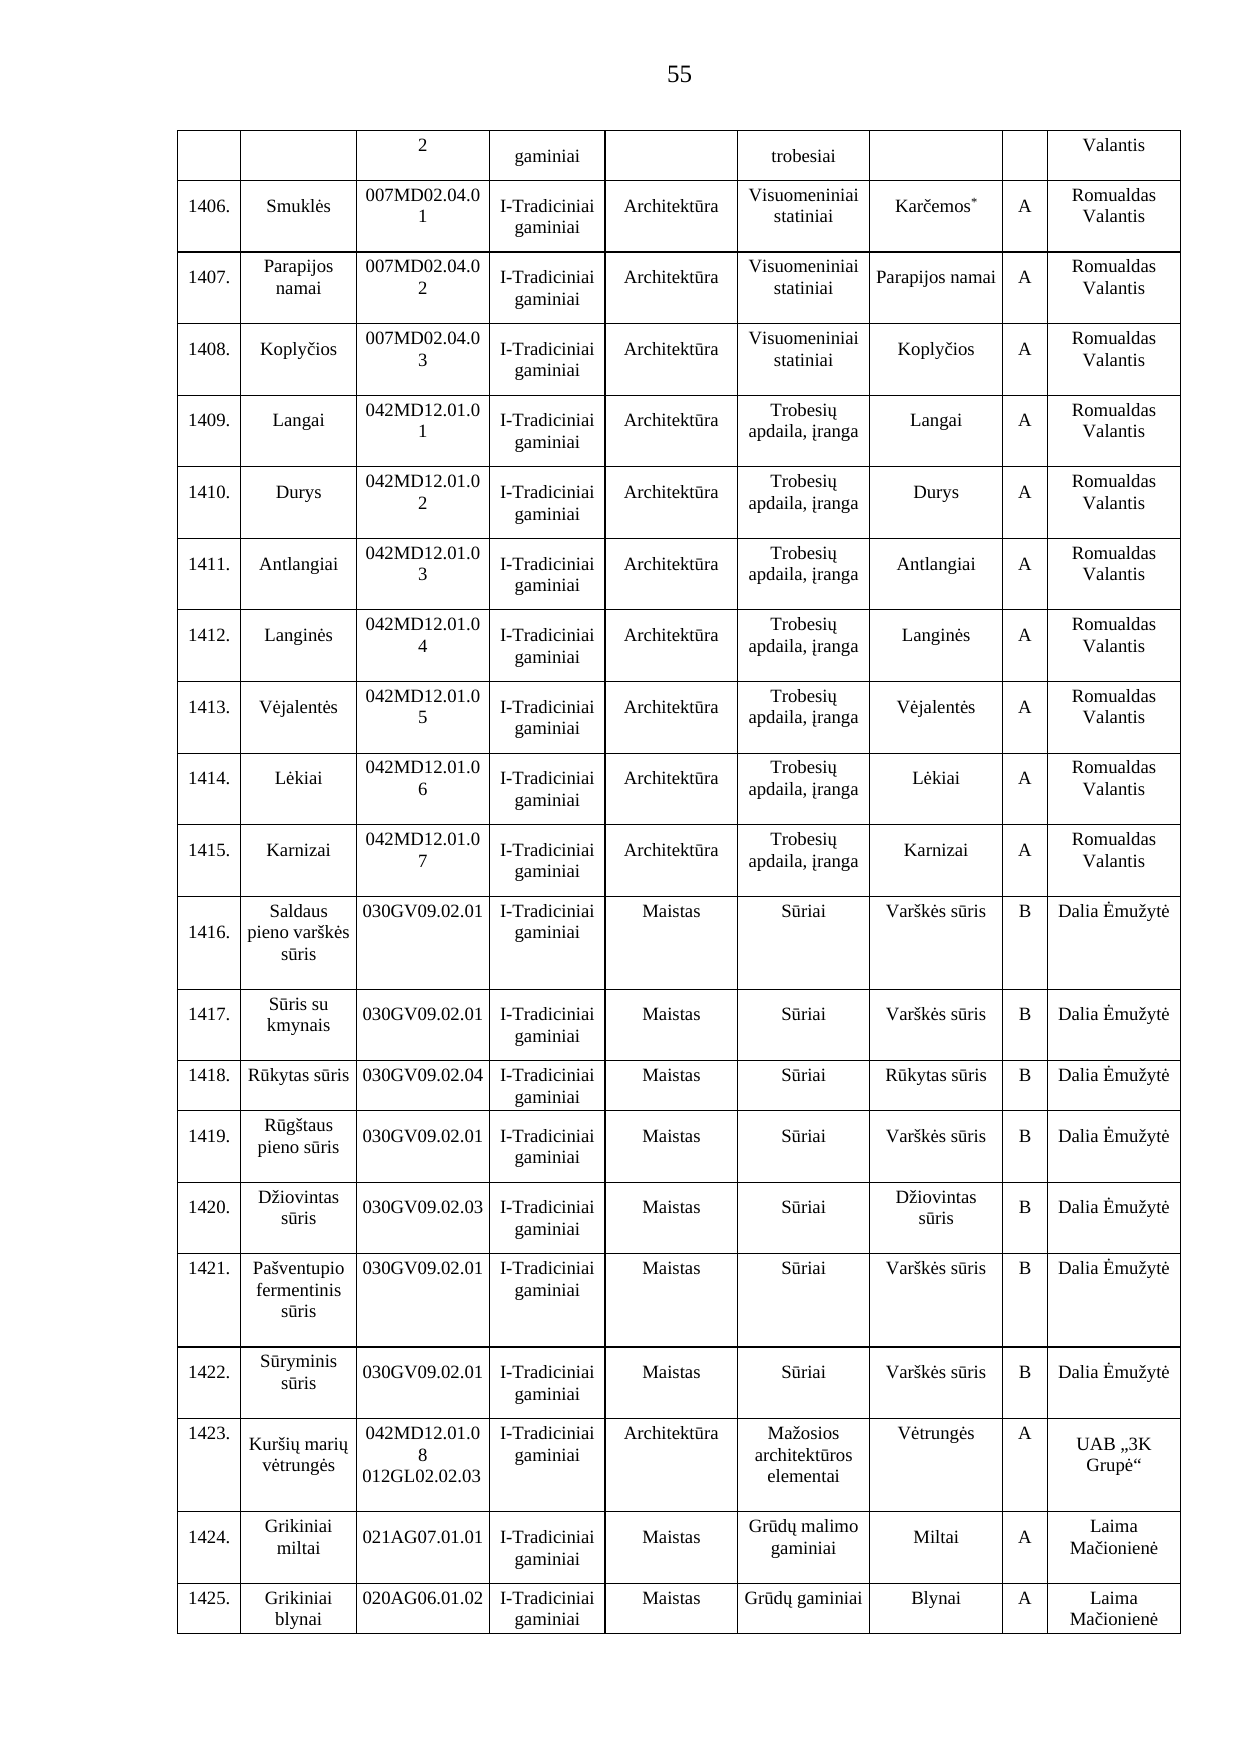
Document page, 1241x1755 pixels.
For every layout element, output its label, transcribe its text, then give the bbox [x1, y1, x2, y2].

table_cell 042MD12.01.07 [357, 825, 489, 896]
table_cell Varškės sūris [870, 990, 1002, 1060]
table_cell Lėkiai [241, 754, 356, 824]
table_cell Architektūra [606, 1419, 737, 1511]
table_cell Smuklės [241, 181, 356, 251]
table_cell Maistas [606, 1348, 737, 1418]
table_cell 042MD12.01.08 012GL02.02.03 [357, 1419, 489, 1511]
table_cell Rūkytas sūris [870, 1061, 1002, 1110]
table_cell Architektūra [606, 539, 737, 609]
table_cell 007MD02.04.03 [357, 324, 489, 394]
table_cell B [1003, 897, 1047, 989]
table_cell Koplyčios [241, 324, 356, 394]
table_cell Architektūra [606, 467, 737, 538]
table_cell Romualdas Valantis [1048, 467, 1180, 538]
table_cell 1411. [178, 539, 240, 609]
table_cell 1406. [178, 181, 240, 251]
table_cell Dalia Ėmužytė [1048, 1254, 1180, 1346]
table_cell I-Tradiciniai gaminiai [490, 1183, 604, 1253]
table_cell Sūris su kmynais [241, 990, 356, 1060]
table_cell Rūgštaus pieno sūris [241, 1111, 356, 1182]
table_cell A [1003, 682, 1047, 752]
table_cell Durys [241, 467, 356, 538]
table_cell Sūryminis sūris [241, 1348, 356, 1418]
table_cell I-Tradiciniai gaminiai [490, 1512, 604, 1583]
table_cell Langai [870, 396, 1002, 466]
table_cell B [1003, 1111, 1047, 1182]
table_cell I-Tradiciniai gaminiai [490, 1419, 604, 1511]
table_cell I-Tradiciniai gaminiai [490, 1584, 604, 1633]
table_cell A [1003, 825, 1047, 896]
table_cell I-Tradiciniai gaminiai [490, 1348, 604, 1418]
table_cell Maistas [606, 897, 737, 989]
table_cell Architektūra [606, 825, 737, 896]
table_cell A [1003, 610, 1047, 681]
table_cell Karnizai [241, 825, 356, 896]
table_cell 042MD12.01.04 [357, 610, 489, 681]
table_cell Vėjalentės [241, 682, 356, 752]
table_cell trobesiai [738, 131, 869, 180]
table_cell Romualdas Valantis [1048, 610, 1180, 681]
table_cell Maistas [606, 1183, 737, 1253]
table_cell Džiovintas sūris [241, 1183, 356, 1253]
table_cell Varškės sūris [870, 1254, 1002, 1346]
table_cell 1413. [178, 682, 240, 752]
table_cell Langinės [870, 610, 1002, 681]
table_cell I-Tradiciniai gaminiai [490, 897, 604, 989]
table_cell I-Tradiciniai gaminiai [490, 1254, 604, 1346]
table_cell Romualdas Valantis [1048, 825, 1180, 896]
table_cell Vėjalentės [870, 682, 1002, 752]
table_cell Karčemos* [870, 181, 1002, 251]
table_cell 1418. [178, 1061, 240, 1110]
table_cell Parapijos namai [241, 253, 356, 323]
table_cell [178, 131, 240, 180]
table_cell I-Tradiciniai gaminiai [490, 610, 604, 681]
table_cell I-Tradiciniai gaminiai [490, 539, 604, 609]
table_cell Trobesių apdaila, įranga [738, 825, 869, 896]
table_cell 030GV09.02.01 [357, 897, 489, 989]
table_cell Mažosios architektūros elementai [738, 1419, 869, 1511]
table_cell Architektūra [606, 610, 737, 681]
table_cell Vėtrungės [870, 1419, 1002, 1511]
table_cell Dalia Ėmužytė [1048, 1061, 1180, 1110]
table_cell [1003, 131, 1047, 180]
table_cell 030GV09.02.01 [357, 1254, 489, 1346]
table_cell 1421. [178, 1254, 240, 1346]
table_cell I-Tradiciniai gaminiai [490, 1111, 604, 1182]
table_cell I-Tradiciniai gaminiai [490, 990, 604, 1060]
table_cell 1412. [178, 610, 240, 681]
table_cell 1425. [178, 1584, 240, 1633]
table_cell 007MD02.04.02 [357, 253, 489, 323]
table_cell 042MD12.01.02 [357, 467, 489, 538]
table_cell B [1003, 1183, 1047, 1253]
table_cell A [1003, 1584, 1047, 1633]
table_cell Trobesių apdaila, įranga [738, 396, 869, 466]
table_cell 1419. [178, 1111, 240, 1182]
table_cell Sūriai [738, 1061, 869, 1110]
table_cell Grikiniai blynai [241, 1584, 356, 1633]
table_cell Sūriai [738, 1348, 869, 1418]
table_cell Romualdas Valantis [1048, 682, 1180, 752]
table_cell 2 [357, 131, 489, 180]
table_cell Dalia Ėmužytė [1048, 1348, 1180, 1418]
table_cell Varškės sūris [870, 1111, 1002, 1182]
table_cell 1420. [178, 1183, 240, 1253]
table_cell A [1003, 396, 1047, 466]
table_cell 042MD12.01.06 [357, 754, 489, 824]
table_cell 030GV09.02.04 [357, 1061, 489, 1110]
table_cell A [1003, 539, 1047, 609]
table_cell Valantis [1048, 131, 1180, 180]
table_cell Trobesių apdaila, įranga [738, 610, 869, 681]
table_cell Dalia Ėmužytė [1048, 1111, 1180, 1182]
table_cell Maistas [606, 1061, 737, 1110]
table_cell A [1003, 467, 1047, 538]
table_cell Romualdas Valantis [1048, 396, 1180, 466]
table_cell 030GV09.02.03 [357, 1183, 489, 1253]
table_cell Trobesių apdaila, įranga [738, 682, 869, 752]
table_cell A [1003, 754, 1047, 824]
table_cell Romualdas Valantis [1048, 253, 1180, 323]
table_cell 030GV09.02.01 [357, 990, 489, 1060]
table_cell 1422. [178, 1348, 240, 1418]
table_cell Varškės sūris [870, 897, 1002, 989]
table_cell Miltai [870, 1512, 1002, 1583]
table_cell I-Tradiciniai gaminiai [490, 754, 604, 824]
table_cell Laima Mačionienė [1048, 1512, 1180, 1583]
table_cell Antlangiai [241, 539, 356, 609]
table_cell Architektūra [606, 181, 737, 251]
table_cell Architektūra [606, 396, 737, 466]
table_cell A [1003, 181, 1047, 251]
table_cell UAB „3K Grupė“ [1048, 1419, 1180, 1511]
table_cell Pašventupio fermentinis sūris [241, 1254, 356, 1346]
table_cell 1414. [178, 754, 240, 824]
table_cell Romualdas Valantis [1048, 181, 1180, 251]
table_cell Trobesių apdaila, įranga [738, 754, 869, 824]
table_cell A [1003, 324, 1047, 394]
table_cell 1408. [178, 324, 240, 394]
table_cell I-Tradiciniai gaminiai [490, 181, 604, 251]
table_cell Visuomeniniai statiniai [738, 324, 869, 394]
table_cell 1409. [178, 396, 240, 466]
table_cell 1415. [178, 825, 240, 896]
table_cell 042MD12.01.01 [357, 396, 489, 466]
table_cell Grūdų gaminiai [738, 1584, 869, 1633]
table_cell Visuomeniniai statiniai [738, 181, 869, 251]
table_cell Džiovintas sūris [870, 1183, 1002, 1253]
table_cell I-Tradiciniai gaminiai [490, 396, 604, 466]
table_cell [870, 131, 1002, 180]
table_cell Romualdas Valantis [1048, 754, 1180, 824]
table_cell I-Tradiciniai gaminiai [490, 324, 604, 394]
table_cell I-Tradiciniai gaminiai [490, 253, 604, 323]
table_cell gaminiai [490, 131, 604, 180]
table_cell Visuomeniniai statiniai [738, 253, 869, 323]
table_cell Rūkytas sūris [241, 1061, 356, 1110]
table_cell Langinės [241, 610, 356, 681]
table_cell Dalia Ėmužytė [1048, 897, 1180, 989]
table_cell 030GV09.02.01 [357, 1348, 489, 1418]
table_cell 1416. [178, 897, 240, 989]
table_cell Durys [870, 467, 1002, 538]
table_cell A [1003, 1419, 1047, 1511]
table_cell Sūriai [738, 1111, 869, 1182]
table_cell Kuršių marių vėtrungės [241, 1419, 356, 1511]
table_cell I-Tradiciniai gaminiai [490, 467, 604, 538]
table_cell Maistas [606, 1512, 737, 1583]
table_cell Langai [241, 396, 356, 466]
table_cell Trobesių apdaila, įranga [738, 539, 869, 609]
table_cell Laima Mačionienė [1048, 1584, 1180, 1633]
table_cell [241, 131, 356, 180]
table_cell Sūriai [738, 1183, 869, 1253]
table_cell I-Tradiciniai gaminiai [490, 825, 604, 896]
table_cell Dalia Ėmužytė [1048, 990, 1180, 1060]
table_cell 1410. [178, 467, 240, 538]
table_cell 1407. [178, 253, 240, 323]
table_cell Blynai [870, 1584, 1002, 1633]
table_cell B [1003, 990, 1047, 1060]
table_cell 1417. [178, 990, 240, 1060]
table_cell Architektūra [606, 754, 737, 824]
table_cell Karnizai [870, 825, 1002, 896]
table_cell 030GV09.02.01 [357, 1111, 489, 1182]
table_cell 1423. [178, 1419, 240, 1511]
table_cell [606, 131, 737, 180]
table_cell Romualdas Valantis [1048, 324, 1180, 394]
table_cell Dalia Ėmužytė [1048, 1183, 1180, 1253]
table_cell Koplyčios [870, 324, 1002, 394]
table_cell 007MD02.04.01 [357, 181, 489, 251]
table_cell Grūdų malimo gaminiai [738, 1512, 869, 1583]
table_cell I-Tradiciniai gaminiai [490, 682, 604, 752]
table_cell I-Tradiciniai gaminiai [490, 1061, 604, 1110]
table_cell 020AG06.01.02 [357, 1584, 489, 1633]
table_cell Maistas [606, 1111, 737, 1182]
table_cell Grikiniai miltai [241, 1512, 356, 1583]
table_cell 021AG07.01.01 [357, 1512, 489, 1583]
table_cell Architektūra [606, 324, 737, 394]
table_cell Lėkiai [870, 754, 1002, 824]
table_cell Architektūra [606, 253, 737, 323]
table_cell B [1003, 1348, 1047, 1418]
table_cell Antlangiai [870, 539, 1002, 609]
table_cell Sūriai [738, 990, 869, 1060]
table_cell Varškės sūris [870, 1348, 1002, 1418]
table_cell A [1003, 1512, 1047, 1583]
table_cell B [1003, 1061, 1047, 1110]
table_cell Saldaus pieno varškės sūris [241, 897, 356, 989]
table_cell 042MD12.01.05 [357, 682, 489, 752]
table_cell Romualdas Valantis [1048, 539, 1180, 609]
table_cell 1424. [178, 1512, 240, 1583]
table_cell B [1003, 1254, 1047, 1346]
table_cell 042MD12.01.03 [357, 539, 489, 609]
table_cell Maistas [606, 1584, 737, 1633]
table_cell Parapijos namai [870, 253, 1002, 323]
table_cell Trobesių apdaila, įranga [738, 467, 869, 538]
table_cell Maistas [606, 1254, 737, 1346]
table_cell Sūriai [738, 1254, 869, 1346]
table_cell A [1003, 253, 1047, 323]
table_cell Architektūra [606, 682, 737, 752]
table_cell Maistas [606, 990, 737, 1060]
table_cell Sūriai [738, 897, 869, 989]
